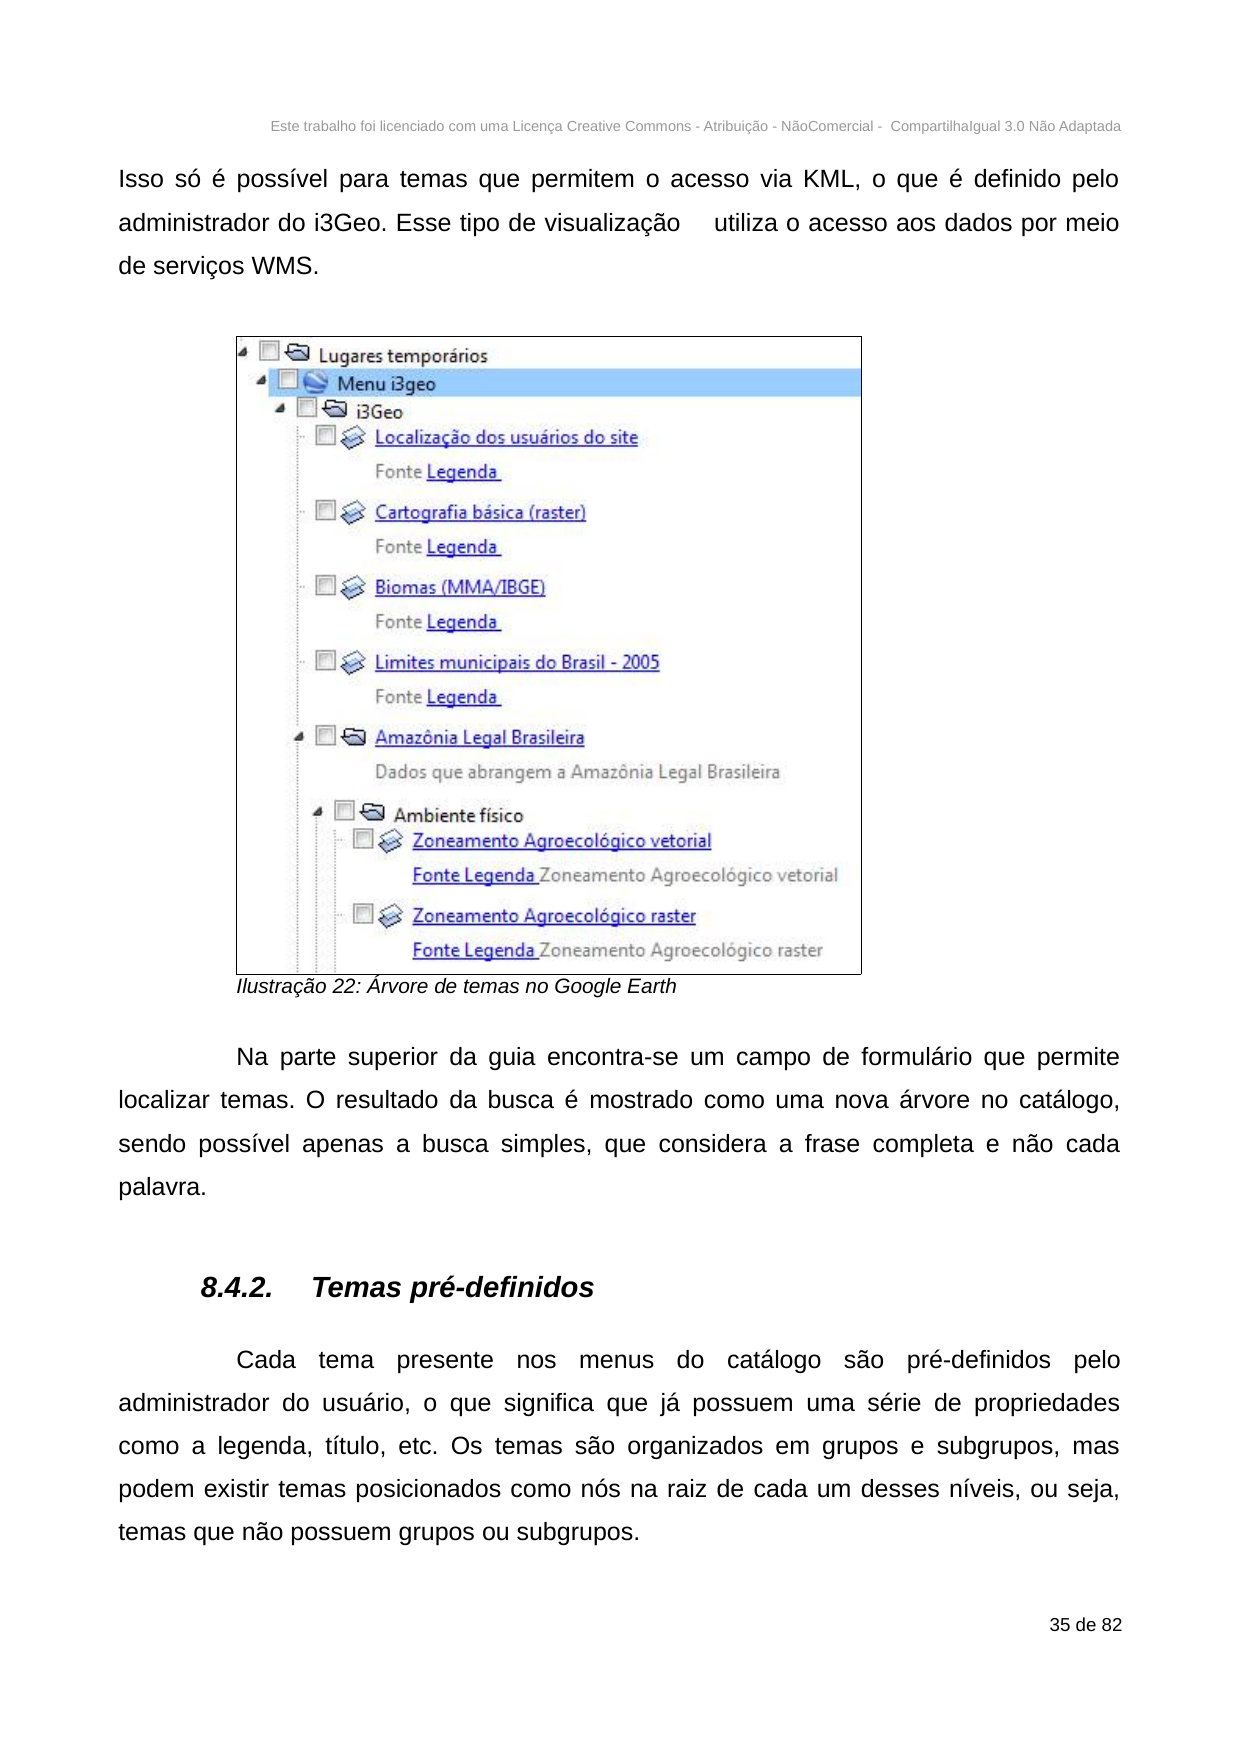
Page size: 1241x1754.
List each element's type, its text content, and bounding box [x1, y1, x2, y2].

text Cada tema presente nos menus do catálogo são pré-definidos pelo administrador do usuário, o que significa que já possuem uma série de propriedades como a legenda, título, etc. Os temas são organizados em grupos e subgrupos, mas podem existir temas posicionados como nós na raiz de cada um desses níveis, ou seja, temas que não possuem grupos ou subgrupos. [118, 1345, 1122, 1546]
text Isso só é possível para temas que permitem o acesso via KML, o que é definido pelo administrador do i3Geo. Esse tipo de visualização utiliza o acesso aos dados por meio de serviços WMS. [118, 164, 1122, 279]
subtitle Temas pré-definidos [163, 1270, 1122, 1303]
text Ilustração 22: Árvore de temas no Google Earth [236, 975, 861, 998]
text Na parte superior da guia encontra-se um campo de formulário que permite localizar temas. O resultado da busca é mostrado como uma nova árvore no catálogo, sendo possível apenas a busca simples, que considera a frase completa e não cada palavra. [118, 1042, 1122, 1200]
picture [237, 337, 861, 974]
